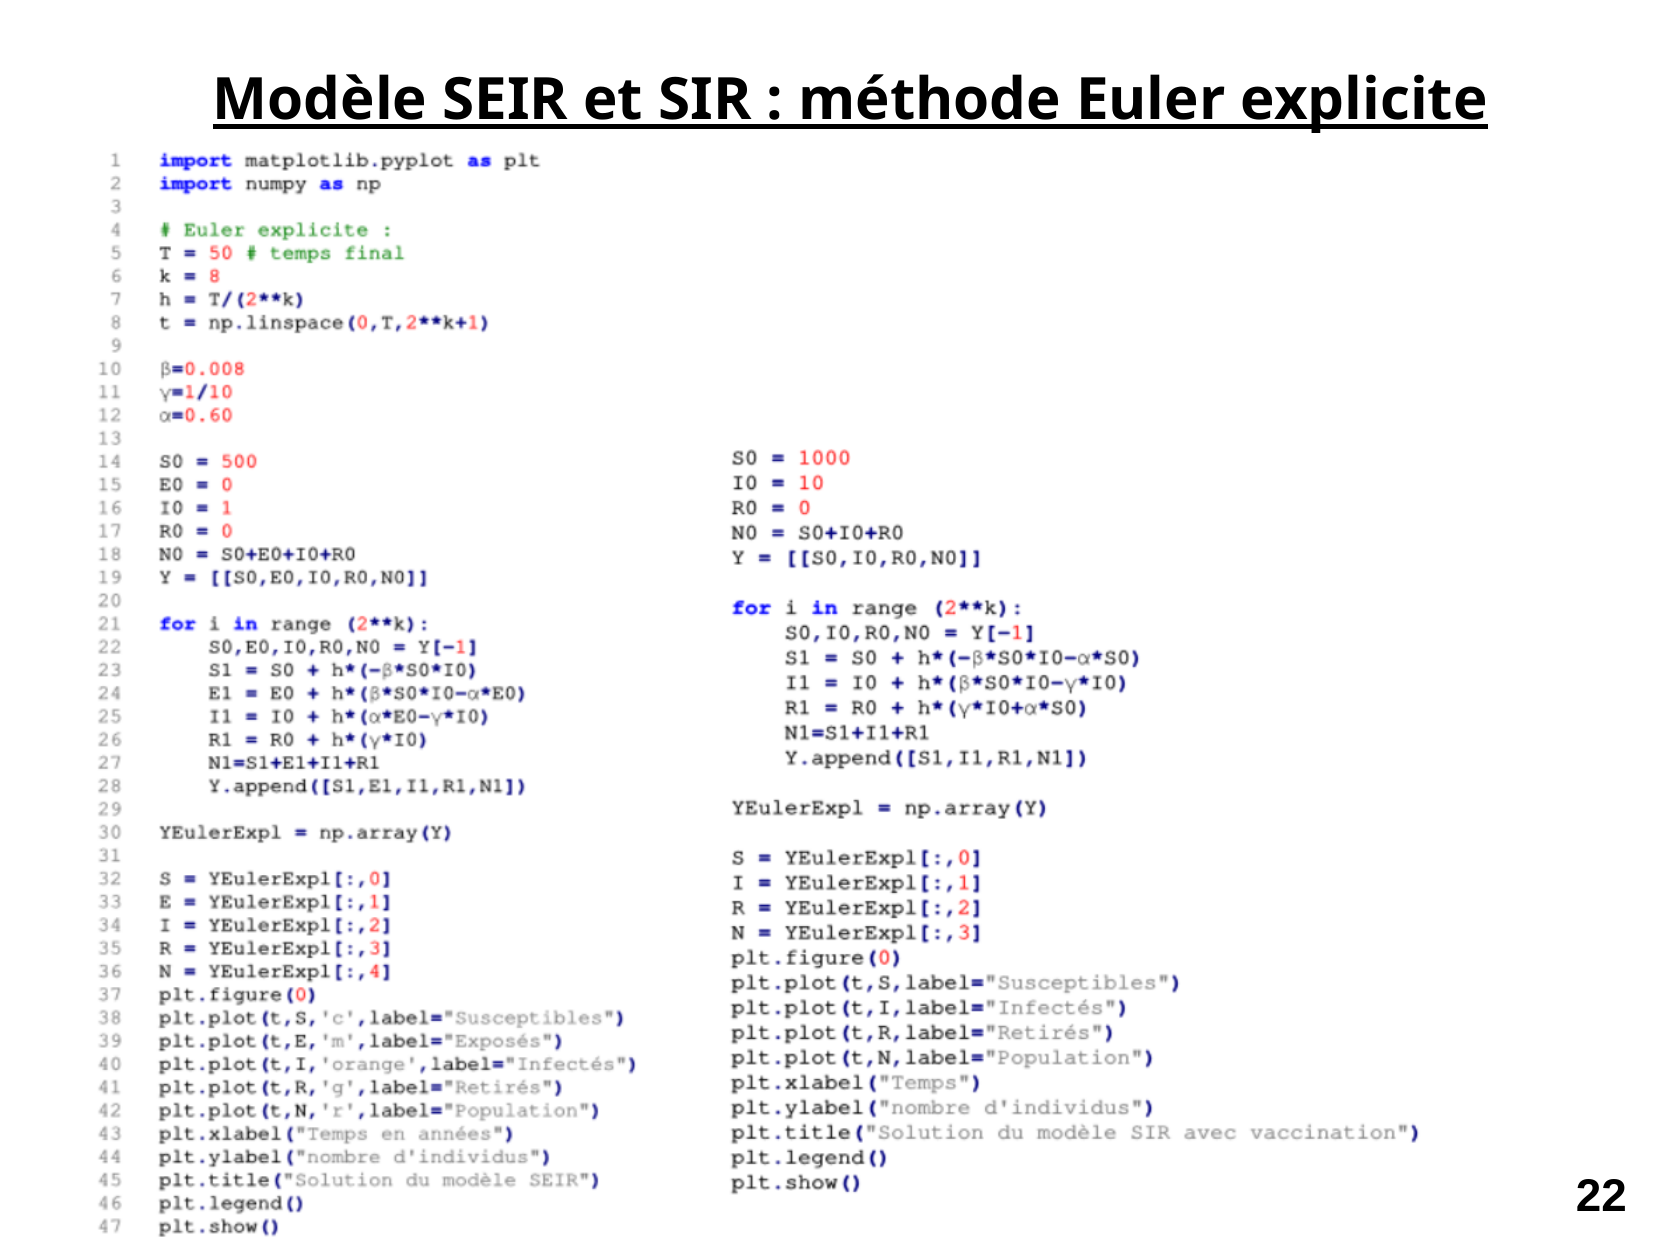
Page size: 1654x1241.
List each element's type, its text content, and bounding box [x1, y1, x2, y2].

text_box 22 [1561, 1162, 1642, 1229]
text_box Modèle SEIR et SIR : méthode Euler explicite [198, 50, 1441, 143]
picture [714, 436, 1436, 1220]
picture [94, 140, 650, 1241]
